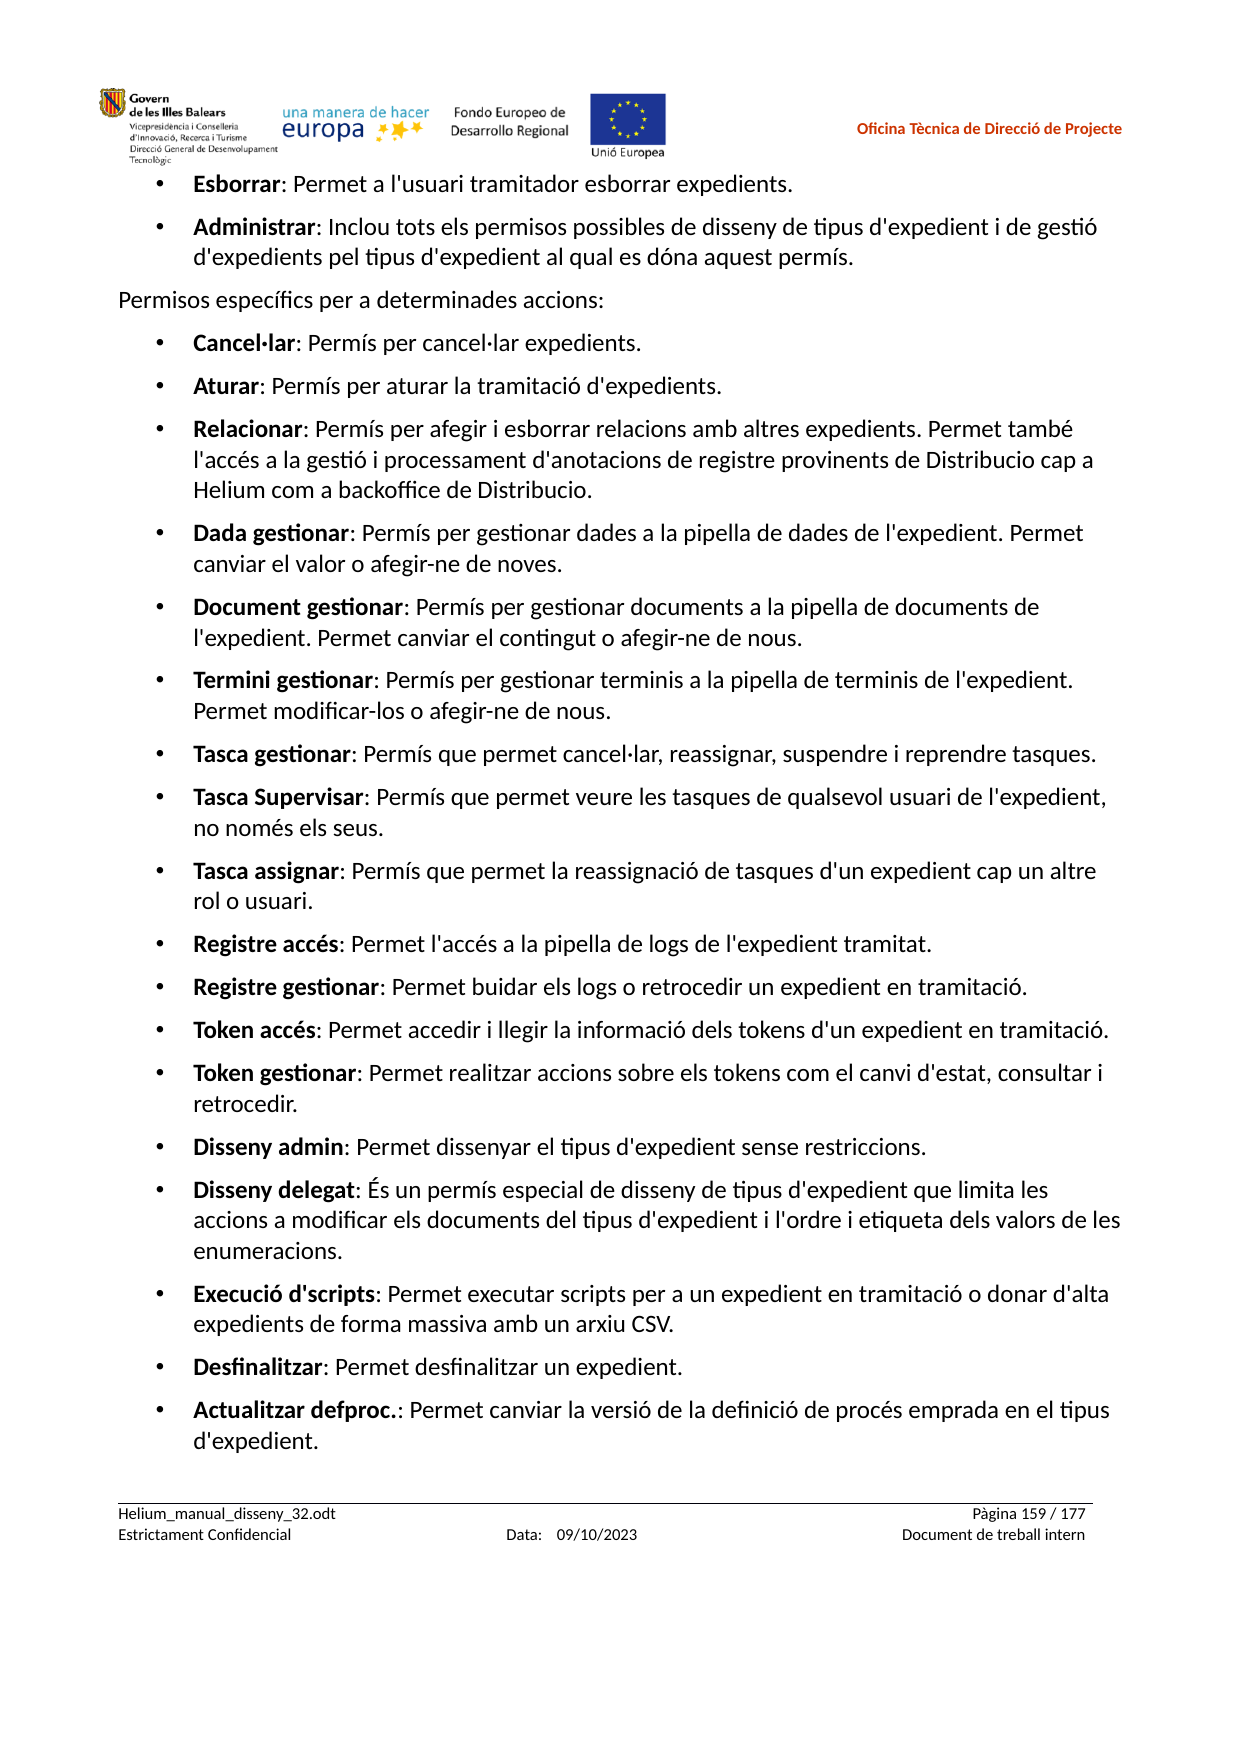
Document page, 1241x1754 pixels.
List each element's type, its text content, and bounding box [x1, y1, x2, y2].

list Desfinalitzar: Permet desfinalitzar un expedient. [156, 1352, 1122, 1382]
list Tasca gestionar: Permís que permet cancel·lar, reassignar, suspendre i reprendre tasques. [156, 738, 1122, 769]
list Aturar: Permís per aturar la tramitació d'expedients. [156, 371, 1122, 401]
list Disseny admin: Permet dissenyar el tipus d'expedient sense restriccions. [156, 1131, 1122, 1161]
list Token accés: Permet accedir i llegir la informació dels tokens d'un expedient en tramitació. [156, 1014, 1122, 1045]
list Token gestionar: Permet realitzar accions sobre els tokens com el canvi d'estat, consultar i retrocedir. [156, 1057, 1122, 1118]
list Termini gestionar: Permís per gestionar terminis a la pipella de terminis de l'expedient. Permet modificar-los o afegir-ne de nous. [156, 665, 1122, 726]
list Actualitzar defproc.: Permet canviar la versió de la definició de procés emprada en el tipus d'expedient. [156, 1394, 1122, 1456]
list Dada gestionar: Permís per gestionar dades a la pipella de dades de l'expedient. Permet canviar el valor o afegir-ne de noves. [156, 518, 1122, 579]
list Document gestionar: Permís per gestionar documents a la pipella de documents de l'expedient. Permet canviar el contingut o afegir-ne de nous. [156, 591, 1122, 652]
list Registre accés: Permet l'accés a la pipella de logs de l'expedient tramitat. [156, 928, 1122, 959]
list Administrar: Inclou tots els permisos possibles de disseny de tipus d'expedient i de gestió d'expedients pel tipus d'expedient al qual es dóna aquest permís. [156, 211, 1122, 272]
list Registre gestionar: Permet buidar els logs o retrocedir un expedient en tramitació. [156, 971, 1122, 1002]
list Cancel·lar: Permís per cancel·lar expedients. [156, 327, 1122, 358]
list Disseny delegat: És un permís especial de disseny de tipus d'expedient que limita les accions a modificar els documents del tipus d'expedient i l'ordre i etiqueta dels valors de les enumeracions. [156, 1174, 1122, 1266]
text Permisos específics per a determinades accions: [118, 284, 1122, 315]
list Execució d'scripts: Permet executar scripts per a un expedient en tramitació o donar d'alta expedients de forma massiva amb un arxiu CSV. [156, 1278, 1122, 1339]
list Esborrar: Permet a l'usuari tramitador esborrar expedients. [156, 168, 1122, 198]
picture [99, 87, 668, 166]
list Tasca Supervisar: Permís que permet veure les tasques de qualsevol usuari de l'expedient, no només els seus. [156, 781, 1122, 842]
list Relacionar: Permís per afegir i esborrar relacions amb altres expedients. Permet també l'accés a la gestió i processament d'anotacions de registre provinents de Distribucio cap a Helium com a backoffice de Distribucio. [156, 413, 1122, 505]
list Tasca assignar: Permís que permet la reassignació de tasques d'un expedient cap un altre rol o usuari. [156, 855, 1122, 916]
